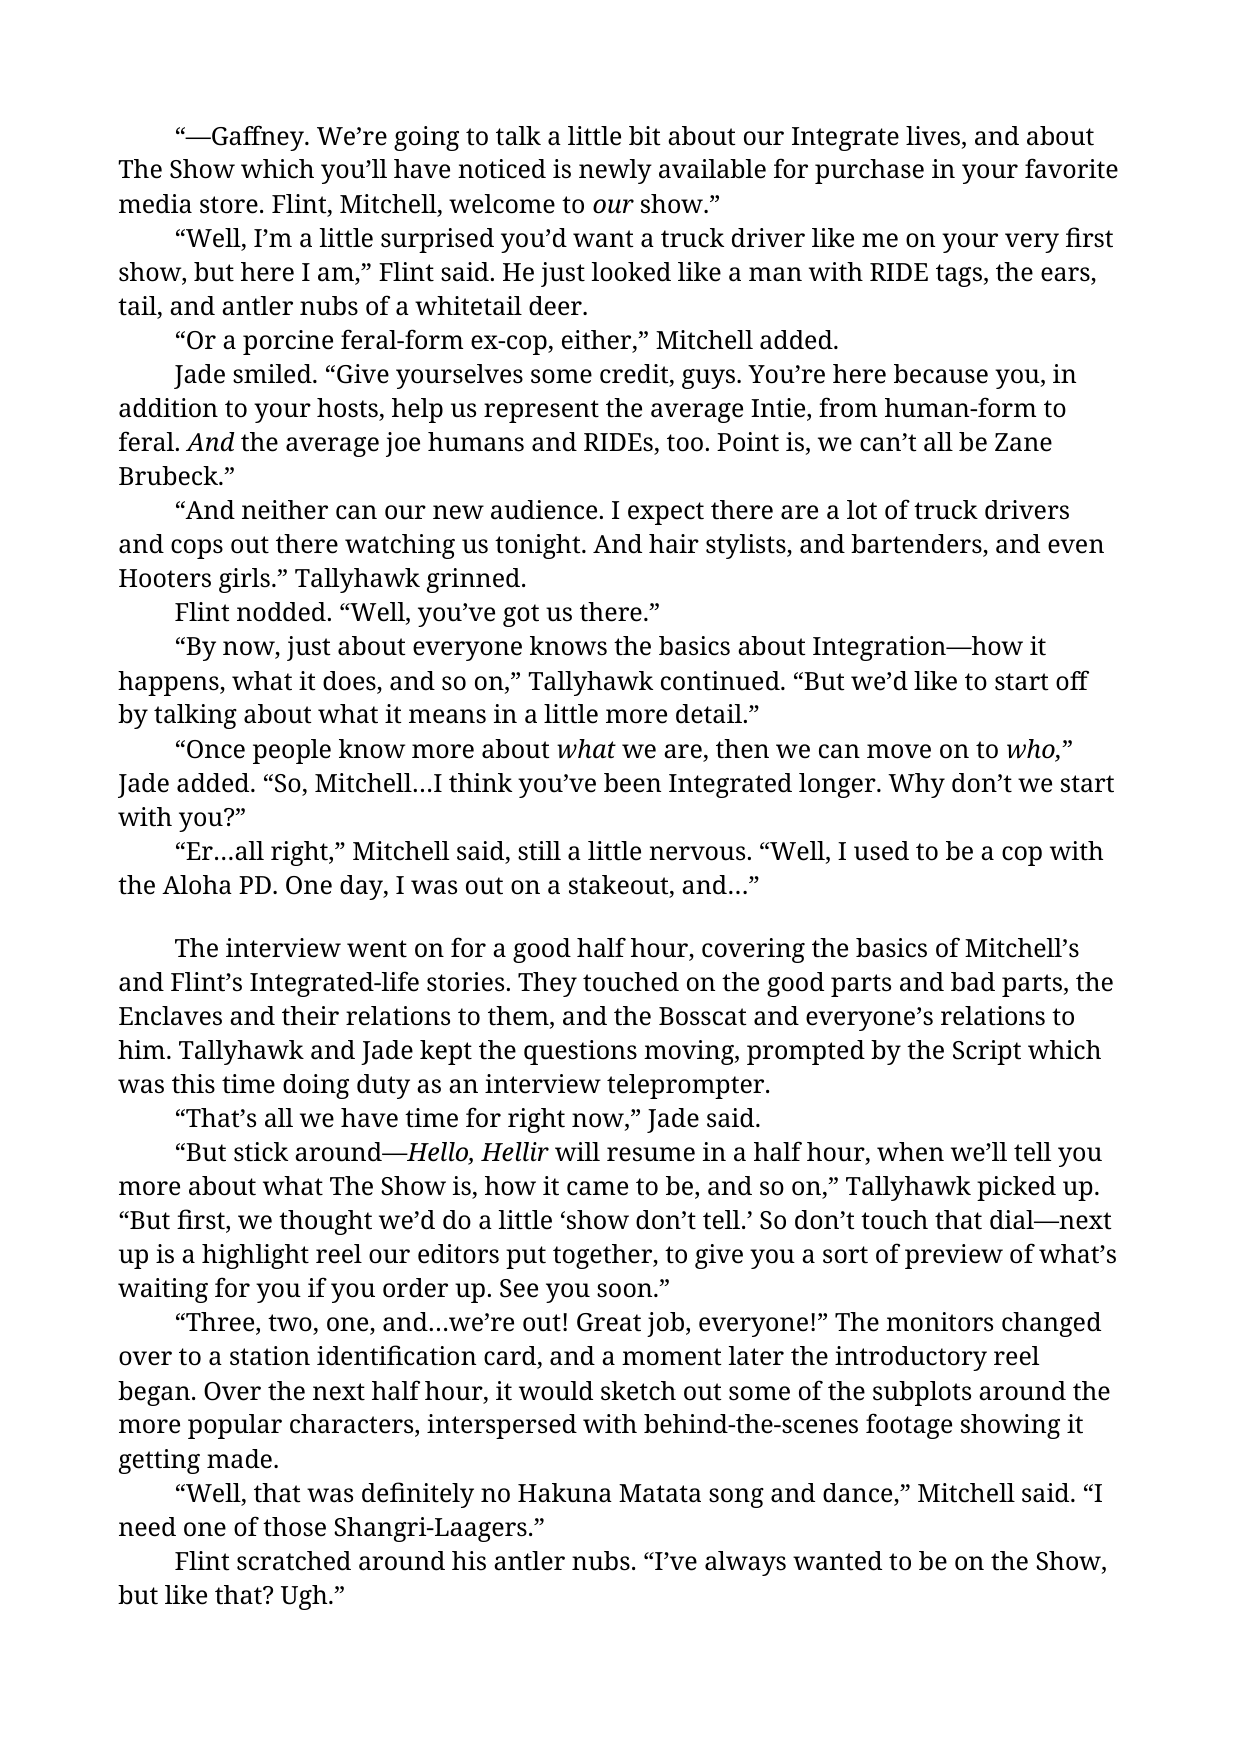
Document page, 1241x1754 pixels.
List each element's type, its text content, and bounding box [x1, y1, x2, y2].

text “Once people know more about what we are, then we can move on to who,” Jade added. “So, Mitchell…I think you’ve been Integrated longer. Why don’t we start with you?” [118, 731, 1122, 833]
text “But stick around—Hello, Hellir will resume in a half hour, when we’ll tell you more about what The Show is, how it came to be, and so on,” Tallyhawk picked up. “But first, we thought we’d do a little ‘show don’t tell.’ So don’t touch that dial—next up is a highlight reel our editors put together, to give you a sort of preview of what’s waiting for you if you order up. See you soon.” [118, 1135, 1122, 1305]
text “Well, I’m a little surprised you’d want a truck driver like me on your very first show, but here I am,” Flint said. He just looked like a man with RIDE tags, the ears, tail, and antler nubs of a whitetail deer. [118, 220, 1122, 322]
text “Or a porcine feral-form ex-cop, either,” Mitchell added. [118, 322, 1122, 357]
text Jade smiled. “Give yourselves some credit, guys. You’re here because you, in addition to your hosts, help us represent the average Intie, from human-form to feral. And the average joe humans and RIDEs, too. Point is, we can’t all be Zane Brubeck.” [118, 357, 1122, 493]
text “Er…all right,” Mitchell said, still a little nervous. “Well, I used to be a cop with the Aloha PD. One day, I was out on a stakeout, and…” [118, 833, 1122, 902]
text “—Gaffney. We’re going to talk a little bit about our Integrate lives, and about The Show which you’ll have noticed is newly available for purchase in your favorite media store. Flint, Mitchell, welcome to our show.” [118, 118, 1122, 220]
text Flint nodded. “Well, you’ve got us there.” [118, 595, 1122, 629]
text “Well, that was definitely no Hakuna Matata song and dance,” Mitchell said. “I need one of those Shangri-Laagers.” [118, 1475, 1122, 1543]
text “That’s all we have time for right now,” Jade said. [118, 1101, 1122, 1135]
text The interview went on for a good half hour, covering the basics of Mitchell’s and Flint’s Integrated-life stories. They touched on the good parts and bad parts, the Enclaves and their relations to them, and the Bosscat and everyone’s relations to him. Tallyhawk and Jade kept the questions moving, prompted by the Script which was this time doing duty as an interview teleprompter. [118, 930, 1122, 1101]
text “And neither can our new audience. I expect there are a lot of truck drivers and cops out there watching us tonight. And hair stylists, and bartenders, and even Hooters girls.” Tallyhawk grinned. [118, 493, 1122, 595]
text Flint scratched around his antler nubs. “I’ve always wanted to be on the Show, but like that? Ugh.” [118, 1543, 1122, 1612]
text “By now, just about everyone knows the basics about Integration—how it happens, what it does, and so on,” Tallyhawk continued. “But we’d like to start off by talking about what it means in a little more detail.” [118, 629, 1122, 731]
text “Three, two, one, and…we’re out! Great job, everyone!” The monitors changed over to a station identification card, and a moment later the introductory reel began. Over the next half hour, it would sketch out some of the subplots around the more popular characters, interspersed with behind-the-scenes footage showing it getting made. [118, 1305, 1122, 1475]
